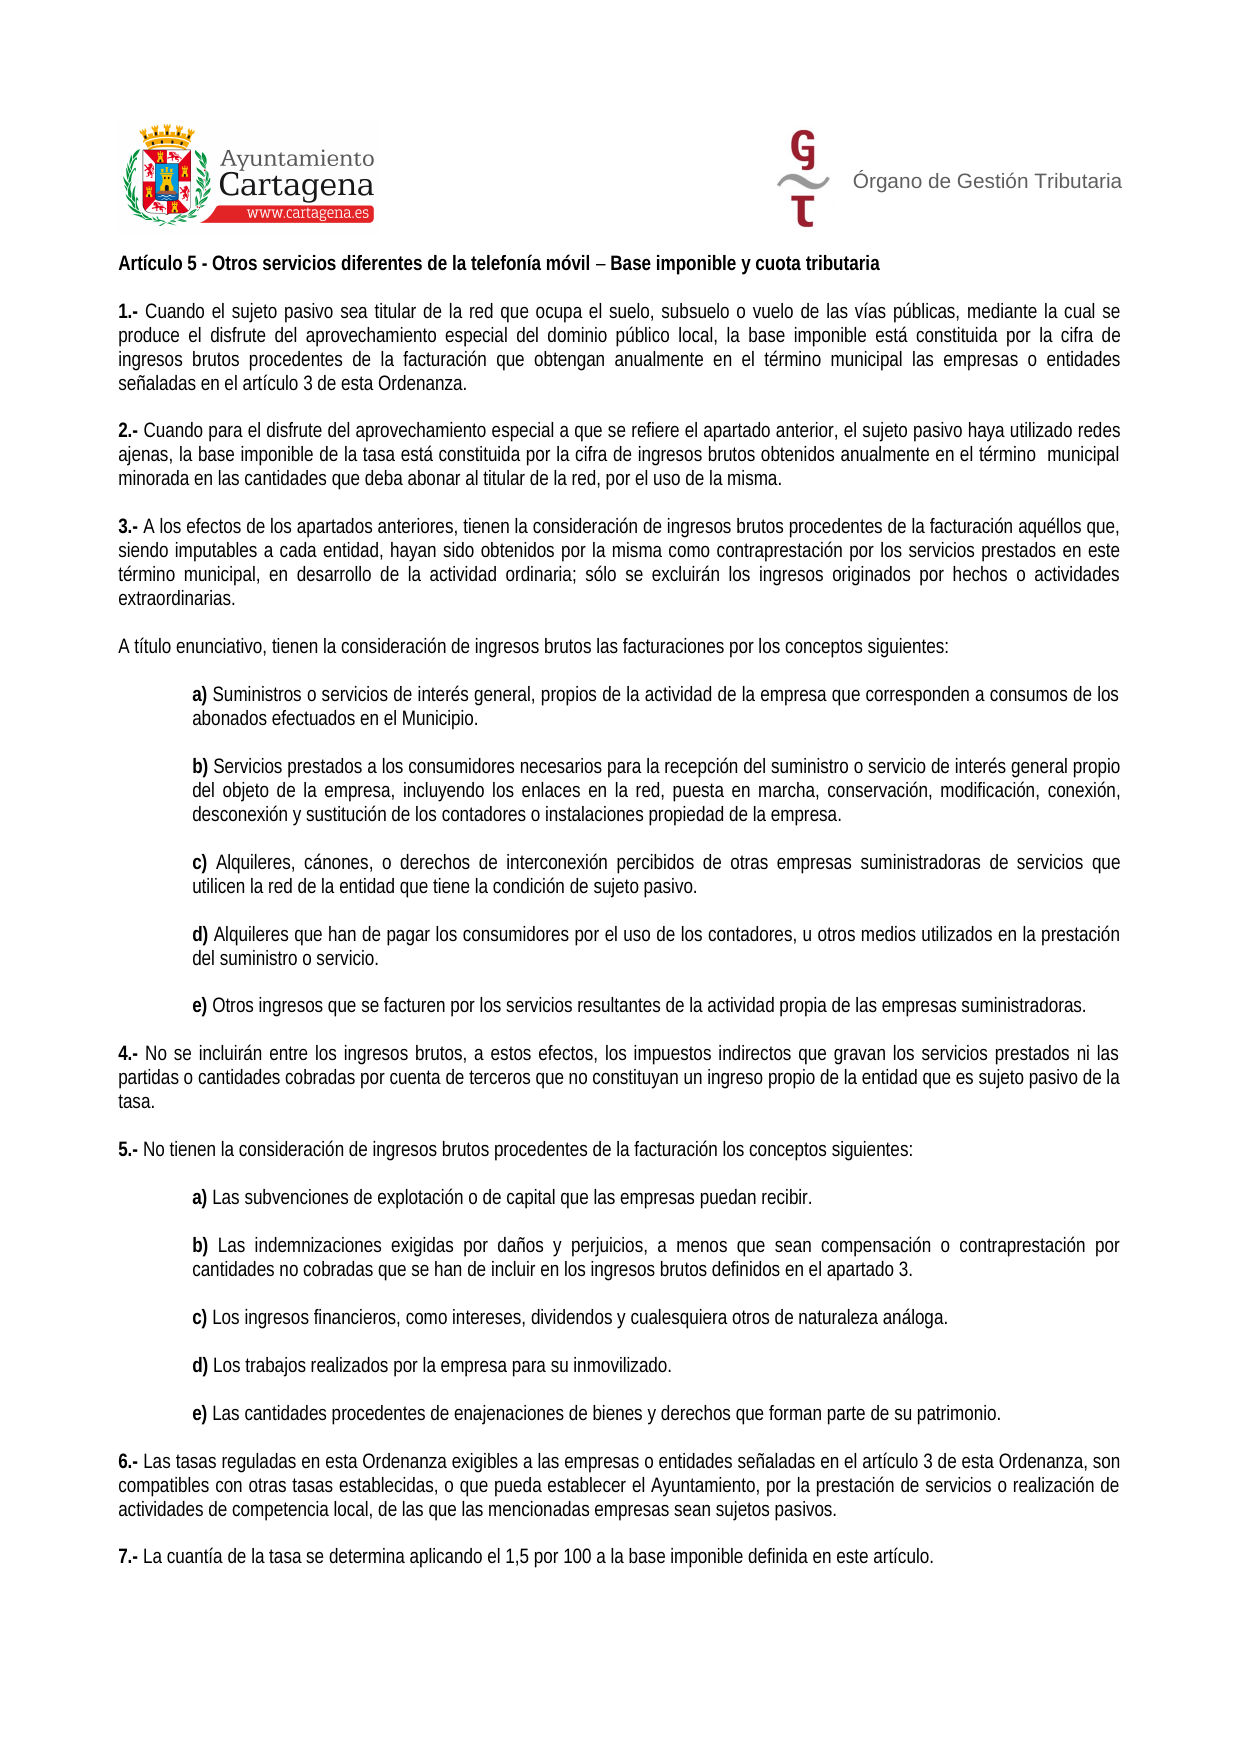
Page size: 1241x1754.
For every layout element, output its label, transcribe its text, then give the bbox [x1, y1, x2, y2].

text d) Alquileres que han de pagar los consumidores por el uso de los contadores, u otros medios utilizados en la prestación del suministro o servicio. [192, 921, 1122, 969]
text a) Las subvenciones de explotación o de capital que las empresas puedan recibir. [192, 1185, 1122, 1209]
text c) Alquileres, cánones, o derechos de interconexión percibidos de otras empresas suministradoras de servicios que utilicen la red de la entidad que tiene la condición de sujeto pasivo. [192, 849, 1122, 897]
text Artículo 5 - Otros servicios diferentes de la telefonía móvil – Base imponible y cuota tributaria [118, 251, 1122, 274]
text c) Los ingresos financieros, como intereses, dividendos y cualesquiera otros de naturaleza análoga. [192, 1305, 1122, 1329]
text 5.- No tienen la consideración de ingresos brutos procedentes de la facturación los conceptos siguientes: [118, 1137, 1122, 1161]
text A título enunciativo, tienen la consideración de ingresos brutos las facturaciones por los conceptos siguientes: [118, 634, 1122, 658]
text d) Los trabajos realizados por la empresa para su inmovilizado. [192, 1353, 1122, 1377]
text e) Otros ingresos que se facturen por los servicios resultantes de la actividad propia de las empresas suministradoras. [192, 993, 1122, 1017]
text a) Suministros o servicios de interés general, propios de la actividad de la empresa que corresponden a consumos de los abonados efectuados en el Municipio. [192, 682, 1122, 730]
text 3.- A los efectos de los apartados anteriores, tienen la consideración de ingresos brutos procedentes de la facturación aquéllos que, siendo imputables a cada entidad, hayan sido obtenidos por la misma como contraprestación por los servicios prestados en este término municipal, en desarrollo de la actividad ordinaria; sólo se excluirán los ingresos originados por hechos o actividades extraordinarias. [118, 514, 1122, 610]
text 1.- Cuando el sujeto pasivo sea titular de la red que ocupa el suelo, subsuelo o vuelo de las vías públicas, mediante la cual se produce el disfrute del aprovechamiento especial del dominio público local, la base imponible está constituida por la cifra de ingresos brutos procedentes de la facturación que obtengan anualmente en el término municipal las empresas o entidades señaladas en el artículo 3 de esta Ordenanza. [118, 298, 1122, 394]
text 7.- La cuantía de la tasa se determina aplicando el 1,5 por 100 a la base imponible definida en este artículo. [118, 1544, 1122, 1568]
text b) Las indemnizaciones exigidas por daños y perjuicios, a menos que sean compensación o contraprestación por cantidades no cobradas que se han de incluir en los ingresos brutos definidos en el apartado 3. [192, 1233, 1122, 1281]
text 4.- No se incluirán entre los ingresos brutos, a estos efectos, los impuestos indirectos que gravan los servicios prestados ni las partidas o cantidades cobradas por cuenta de terceros que no constituyan un ingreso propio de la entidad que es sujeto pasivo de la tasa. [118, 1041, 1122, 1113]
text 2.- Cuando para el disfrute del aprovechamiento especial a que se refiere el apartado anterior, el sujeto pasivo haya utilizado redes ajenas, la base imponible de la tasa está constituida por la cifra de ingresos brutos obtenidos anualmente en el término municipal minorada en las cantidades que deba abonar al titular de la red, por el uso de la misma. [118, 418, 1122, 490]
picture [117, 119, 379, 236]
text 6.- Las tasas reguladas en esta Ordenanza exigibles a las empresas o entidades señaladas en el artículo 3 de esta Ordenanza, son compatibles con otras tasas establecidas, o que pueda establecer el Ayuntamiento, por la prestación de servicios o realización de actividades de competencia local, de las que las mencionadas empresas sean sujetos pasivos. [118, 1448, 1122, 1520]
text e) Las cantidades procedentes de enajenaciones de bienes y derechos que forman parte de su patrimonio. [192, 1401, 1122, 1424]
text b) Servicios prestados a los consumidores necesarios para la recepción del suministro o servicio de interés general propio del objeto de la empresa, incluyendo los enlaces en la red, puesta en marcha, conservación, modificación, conexión, desconexión y sustitución de los contadores o instalaciones propiedad de la empresa. [192, 754, 1122, 826]
